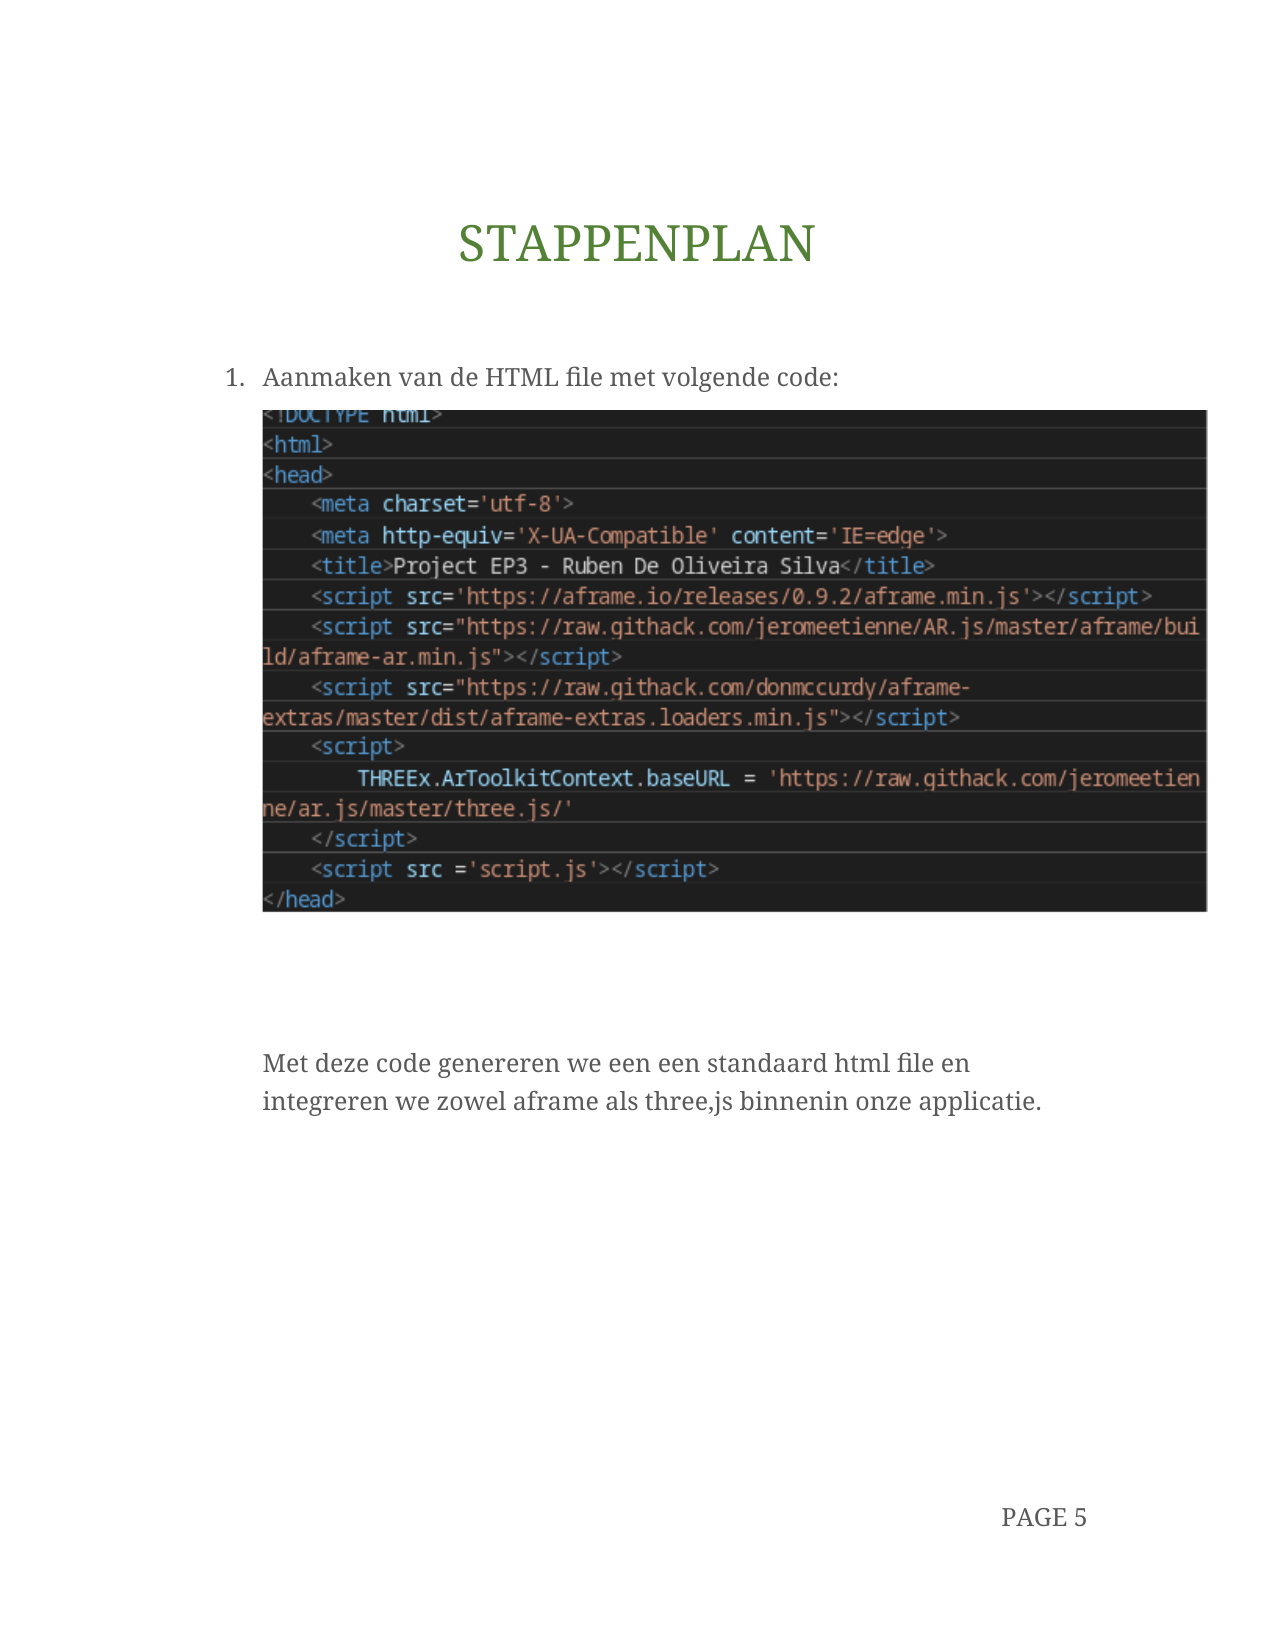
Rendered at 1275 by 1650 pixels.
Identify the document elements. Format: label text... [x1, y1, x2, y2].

list Aanmaken van de HTML file met volgende code: [225, 360, 1087, 394]
subtitle STAPPENPLAN [187, 208, 1087, 276]
text Met deze code genereren we een een standaard html file en integreren we zowel aframe als three,js binnenin onze applicatie. [262, 1046, 1087, 1118]
